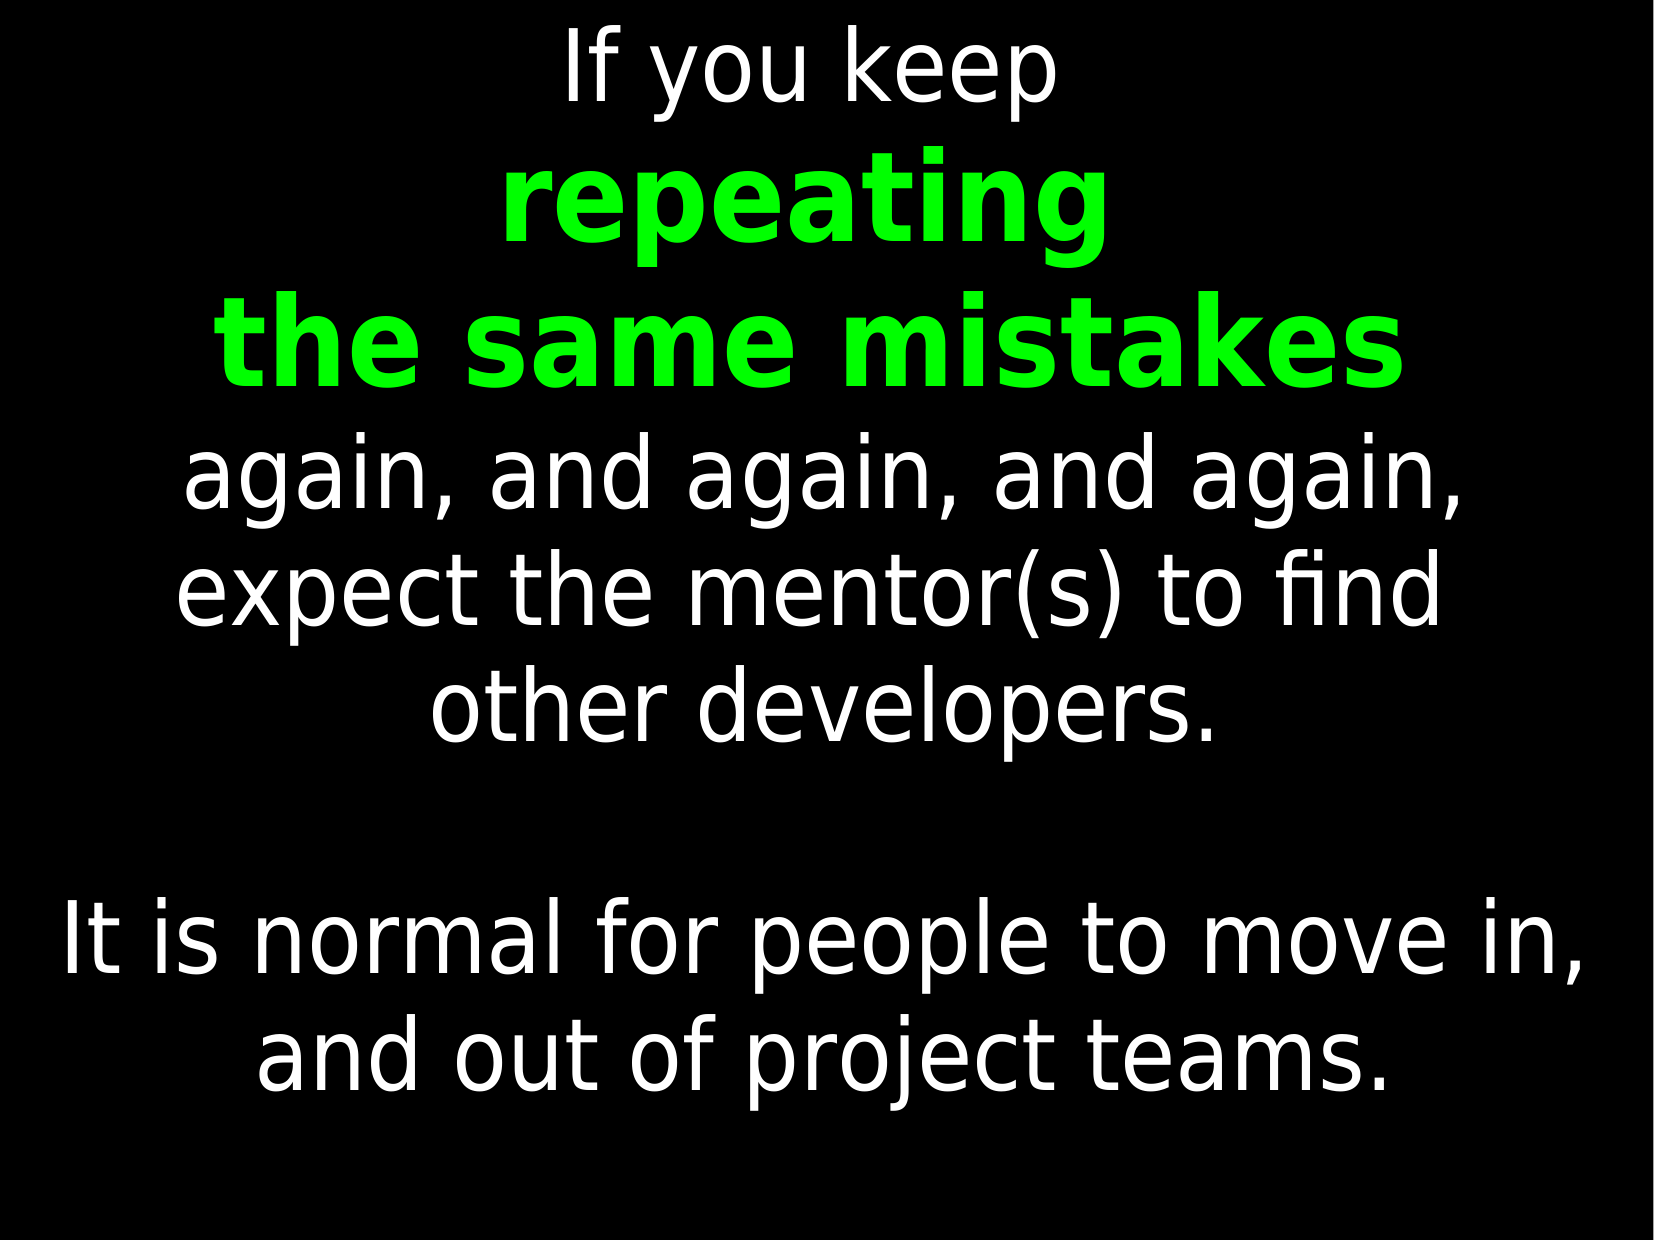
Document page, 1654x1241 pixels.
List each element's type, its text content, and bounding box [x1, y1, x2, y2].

text_box If you keep repeating the same mistakes again, and again, and again, expect the mentor(s) to find other developers. It is normal for people to move in, and out of project teams. [37, 1, 1613, 1126]
